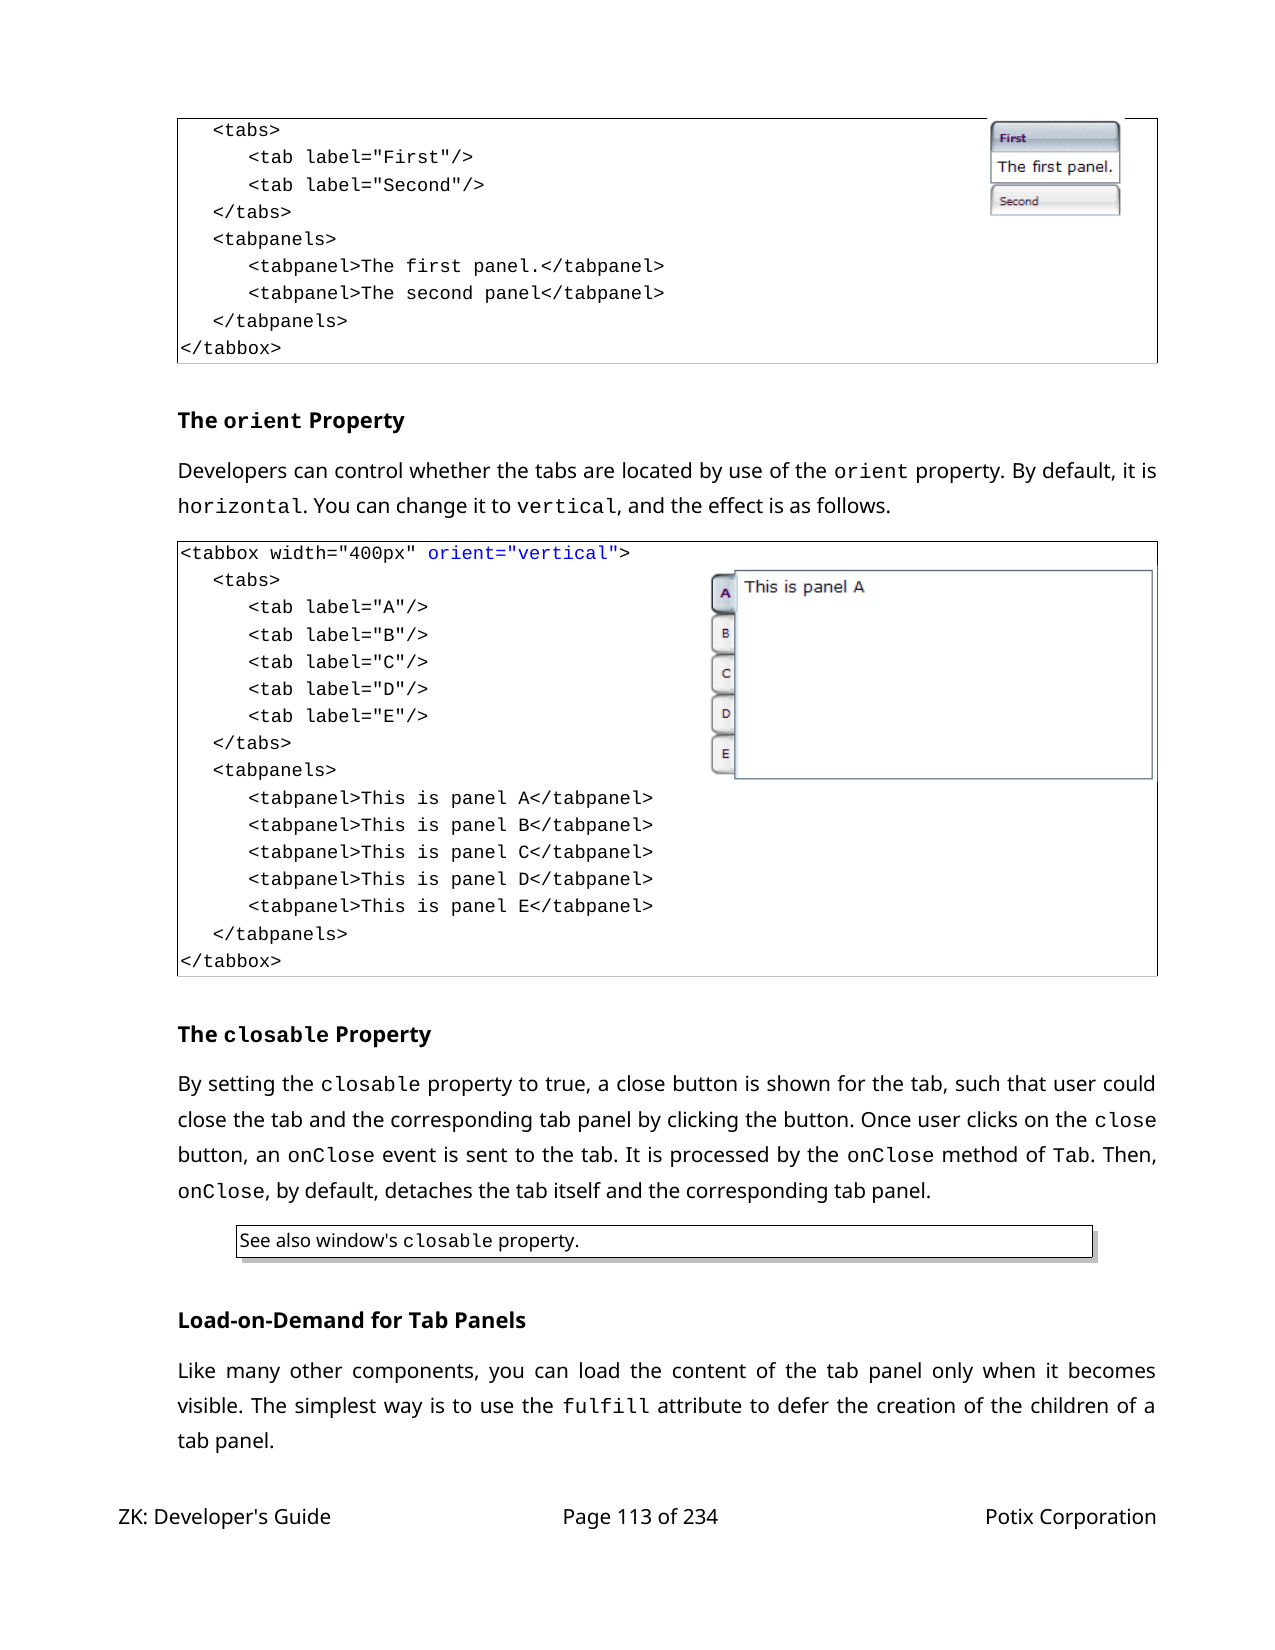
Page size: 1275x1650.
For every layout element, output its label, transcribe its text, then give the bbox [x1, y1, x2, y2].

picture [708, 565, 1158, 782]
text <tabpanel>This is panel C</tabpanel> [178, 840, 1157, 864]
text Developers can control whether the tabs are located by use of the orient property. By default, it is horizontal. You can change it to vertical, and the effect is as follows. [177, 456, 1157, 520]
text <tabbox width="400px" orient="vertical"> [178, 542, 1157, 565]
text <tabpanel>The first panel.</tabpanel> [178, 254, 1157, 278]
text See also window's closable property. [237, 1226, 1092, 1257]
text </tabbox> [178, 336, 1157, 363]
text <tab label="E"/> [178, 704, 708, 728]
text By setting the closable property to true, a close button is shown for the tab, such that user could close the tab and the corresponding tab panel by clicking the button. Once user clicks on the close button, an onClose event is sent to the tab. It is processed by the onClose method of Tab. Then, onClose, by default, detaches the tab itself and the corresponding tab panel. [177, 1069, 1157, 1204]
text [1125, 119, 1157, 142]
text <tabpanel>The second panel</tabpanel> [178, 281, 1157, 306]
text <tabpanel>This is panel E</tabpanel> [178, 894, 1157, 918]
subtitle The closable Property [177, 1018, 1157, 1048]
text <tab label="First"/> [178, 145, 987, 169]
text [1125, 145, 1157, 169]
text Like many other components, you can load the content of the tab panel only when it becomes visible. The simplest way is to use the fulfill attribute to defer the creation of the children of a tab panel. [177, 1356, 1157, 1455]
text </tabpanels> [178, 921, 1157, 946]
text <tabpanel>This is panel B</tabpanel> [178, 813, 1157, 837]
subtitle Load-on-Demand for Tab Panels [177, 1305, 1157, 1335]
text [1125, 172, 1157, 197]
text <tabpanels> [178, 227, 1157, 251]
text </tabpanels> [178, 308, 1157, 333]
text <tabpanel>This is panel A</tabpanel> [178, 786, 1157, 810]
text <tab label="A"/> [178, 595, 708, 619]
picture [987, 118, 1125, 218]
text </tabbox> [178, 949, 1157, 976]
text <tabpanel>This is panel D</tabpanel> [178, 867, 1157, 891]
text <tab label="B"/> [178, 622, 708, 647]
text <tab label="Second"/> [178, 172, 987, 197]
text <tab label="D"/> [178, 677, 708, 701]
text </tabs> [178, 731, 708, 755]
text </tabs> [178, 200, 1157, 224]
text <tab label="C"/> [178, 649, 708, 674]
text <tabs> [178, 568, 708, 592]
text <tabpanels> [178, 758, 1157, 783]
text <tabs> [178, 119, 987, 142]
subtitle The orient Property [177, 405, 1157, 436]
